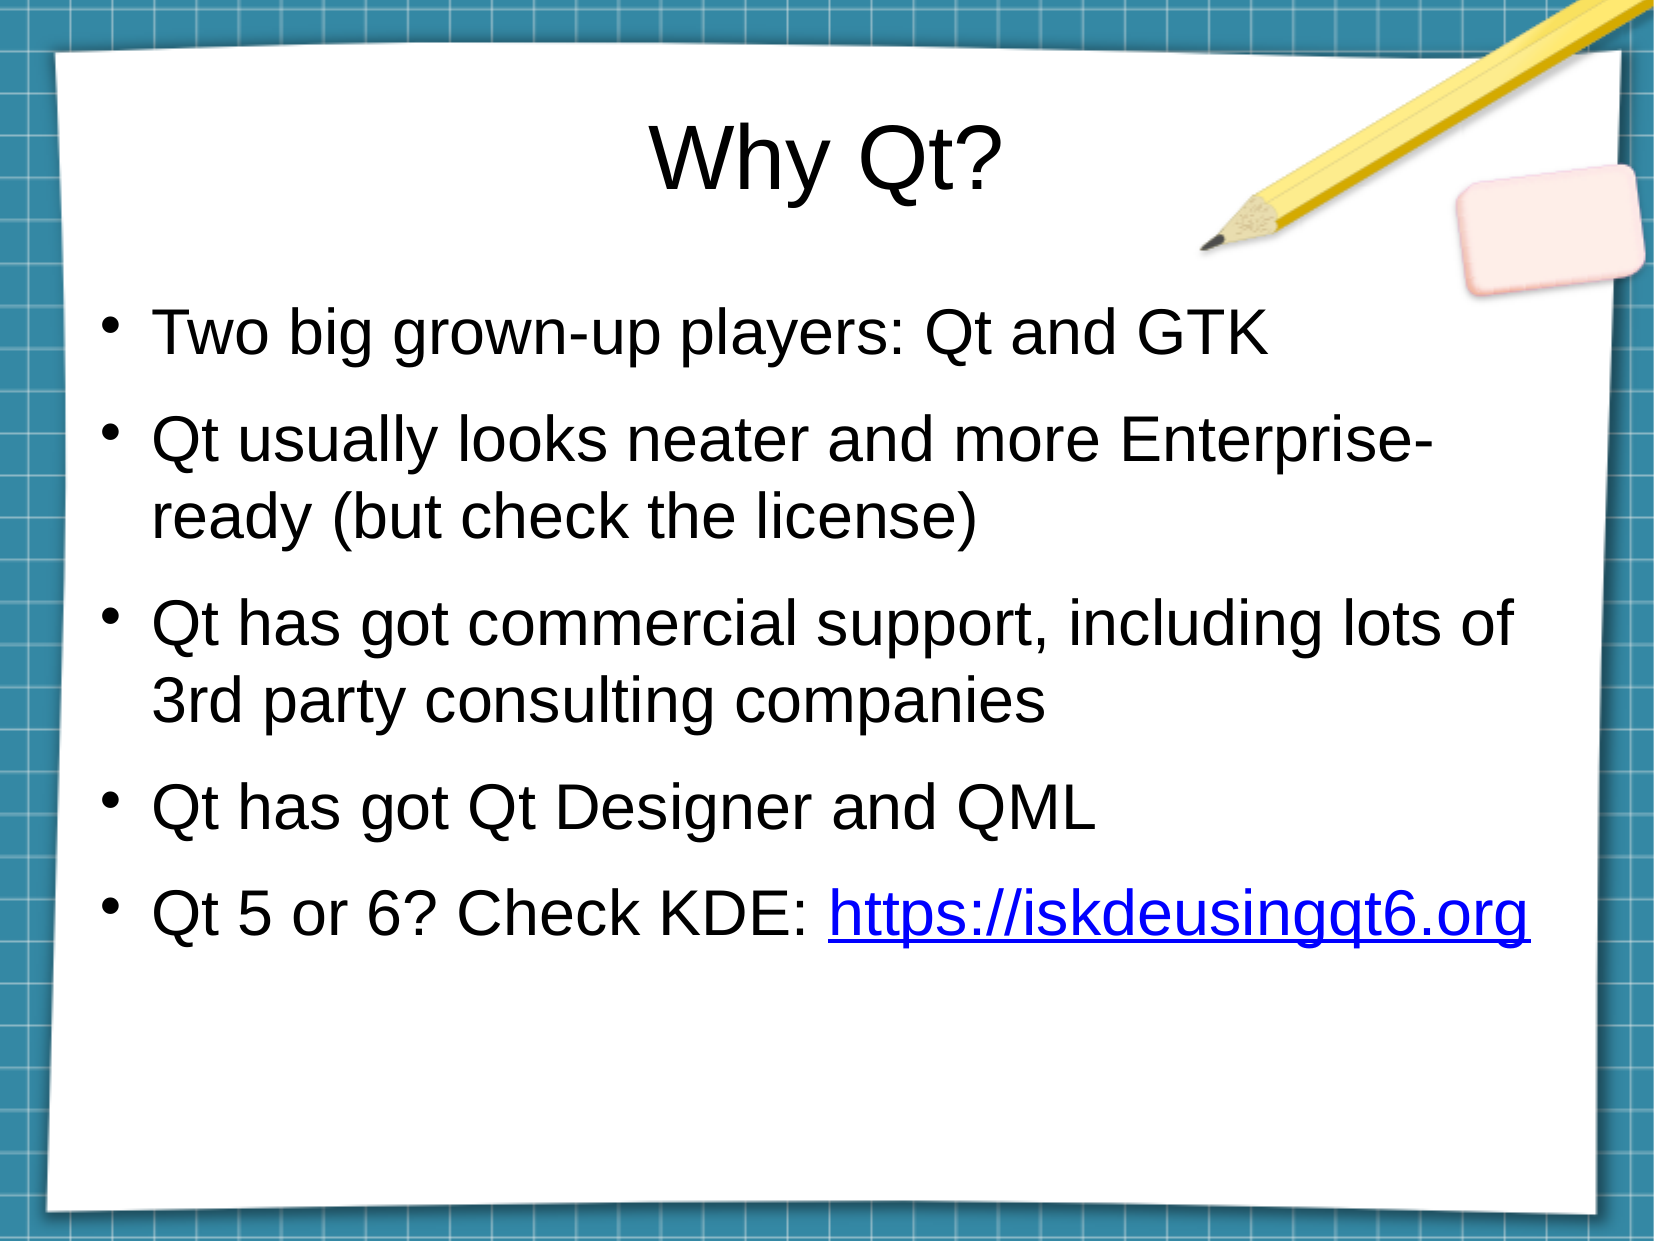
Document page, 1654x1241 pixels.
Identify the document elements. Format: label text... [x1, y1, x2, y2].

picture [0, 0, 1654, 1241]
text_box Two big grown-up players: Qt and GTK Qt usually looks neater and more Enterprise-ready (but check the license) Qt has got commercial support, including lots of 3rd party consulting companies Qt has got Qt Designer and QML Qt 5 or 6? Check KDE: https://iskdeusingqt6.org [82, 290, 1571, 1010]
text_box Why Qt? [82, 49, 1571, 257]
